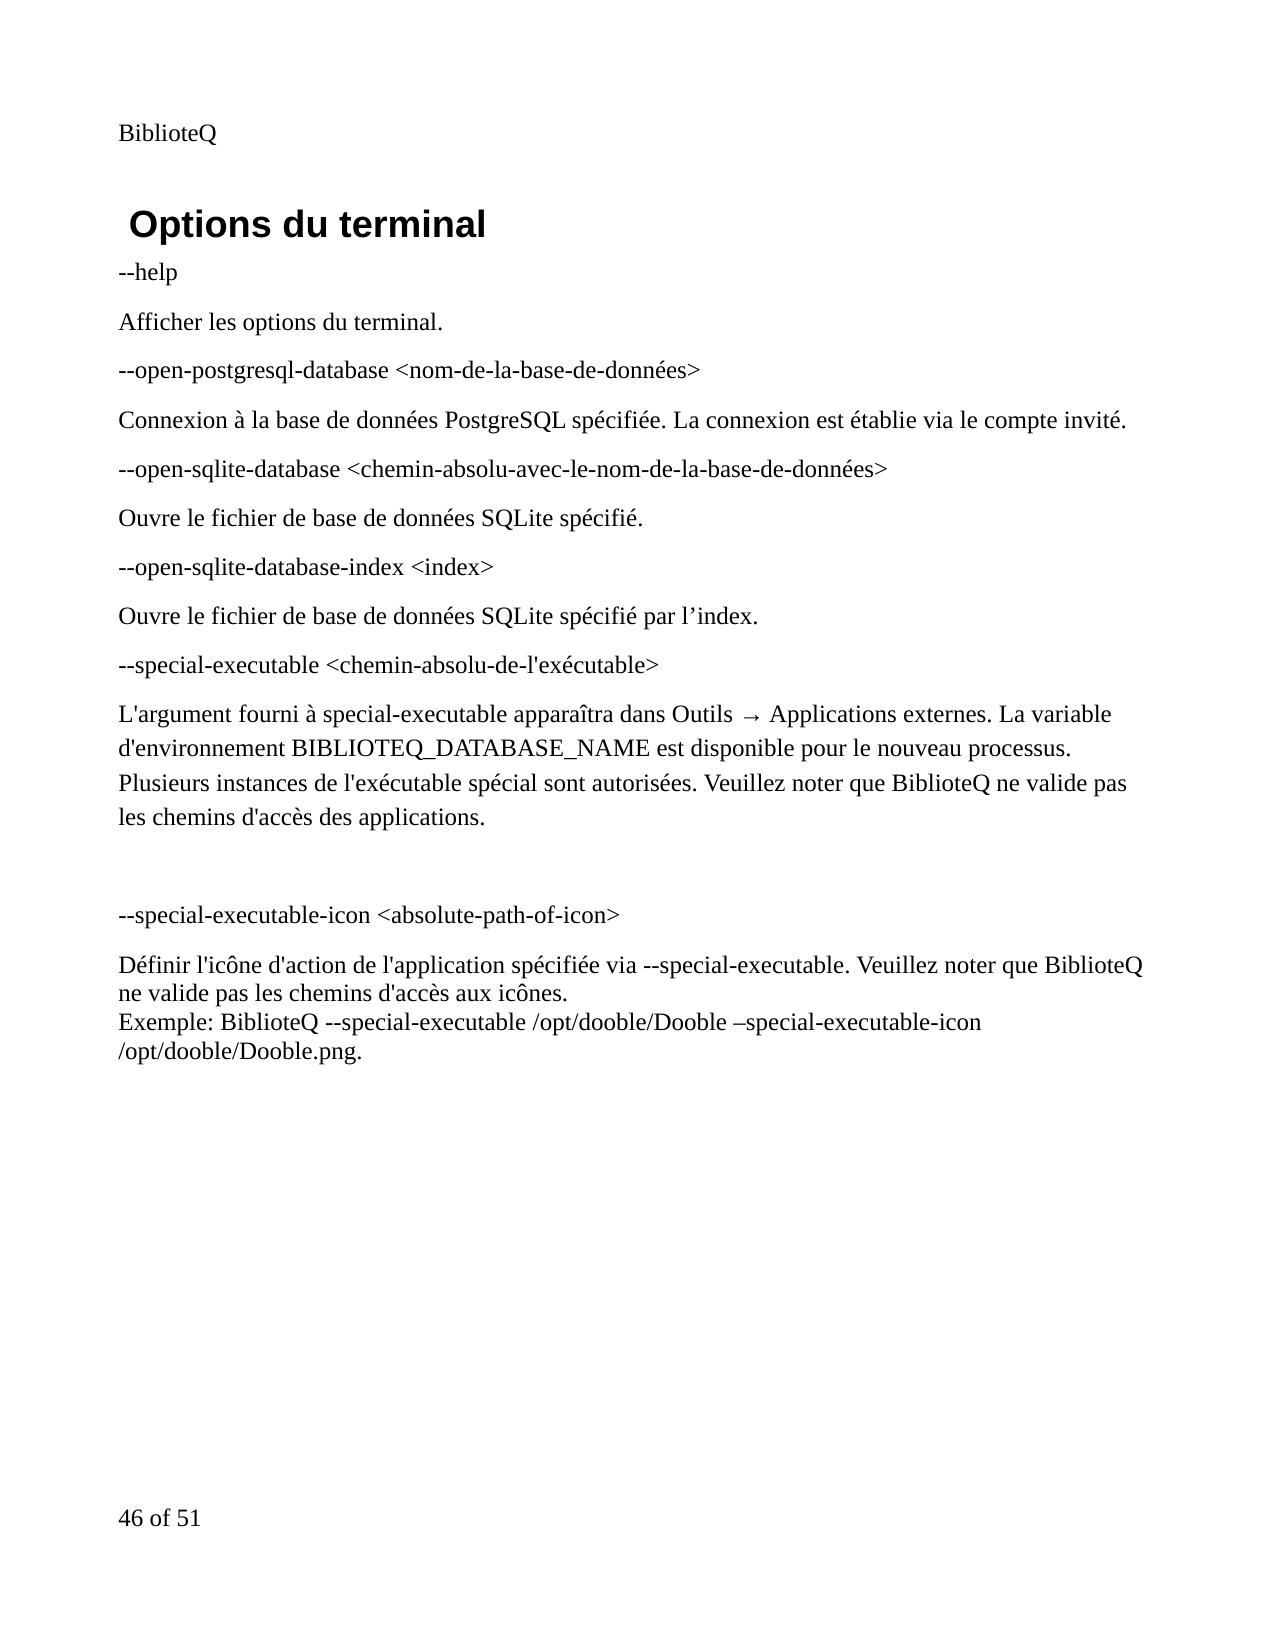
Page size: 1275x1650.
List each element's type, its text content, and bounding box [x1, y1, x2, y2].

text Ouvre le fichier de base de données SQLite spécifié. [118, 503, 1157, 532]
text --special-executable <chemin-absolu-de-l'exécutable> [118, 650, 1157, 679]
text --open-postgresql-database <nom-de-la-base-de-données> [118, 356, 1157, 384]
text Afficher les options du terminal. [118, 307, 1157, 335]
text --open-sqlite-database <chemin-absolu-avec-le-nom-de-la-base-de-données> [118, 454, 1157, 482]
text --open-sqlite-database-index <index> [118, 552, 1157, 581]
text --special-executable-icon <absolute-path-of-icon> [118, 901, 1157, 929]
subtitle Options du terminal [118, 201, 1157, 245]
text Ouvre le fichier de base de données SQLite spécifié par l’index. [118, 601, 1157, 630]
text Définir l'icône d'action de l'application spécifiée via --special-executable. Veuillez noter que BiblioteQ ne valide pas les chemins d'accès aux icônes. [118, 950, 1157, 1007]
text Connexion à la base de données PostgreSQL spécifiée. La connexion est établie via le compte invité. [118, 405, 1157, 433]
subtitle Exemple: BiblioteQ --special-executable /opt/dooble/Dooble –special-executable-icon /opt/dooble/Dooble.png. [118, 1007, 1157, 1065]
text L'argument fourni à special-executable apparaîtra dans Outils → Applications externes. La variable d'environnement BIBLIOTEQ_DATABASE_NAME est disponible pour le nouveau processus. Plusieurs instances de l'exécutable spécial sont autorisées. Veuillez noter que BiblioteQ ne valide pas les chemins d'accès des applications. [118, 699, 1157, 831]
text --help [118, 257, 1157, 286]
